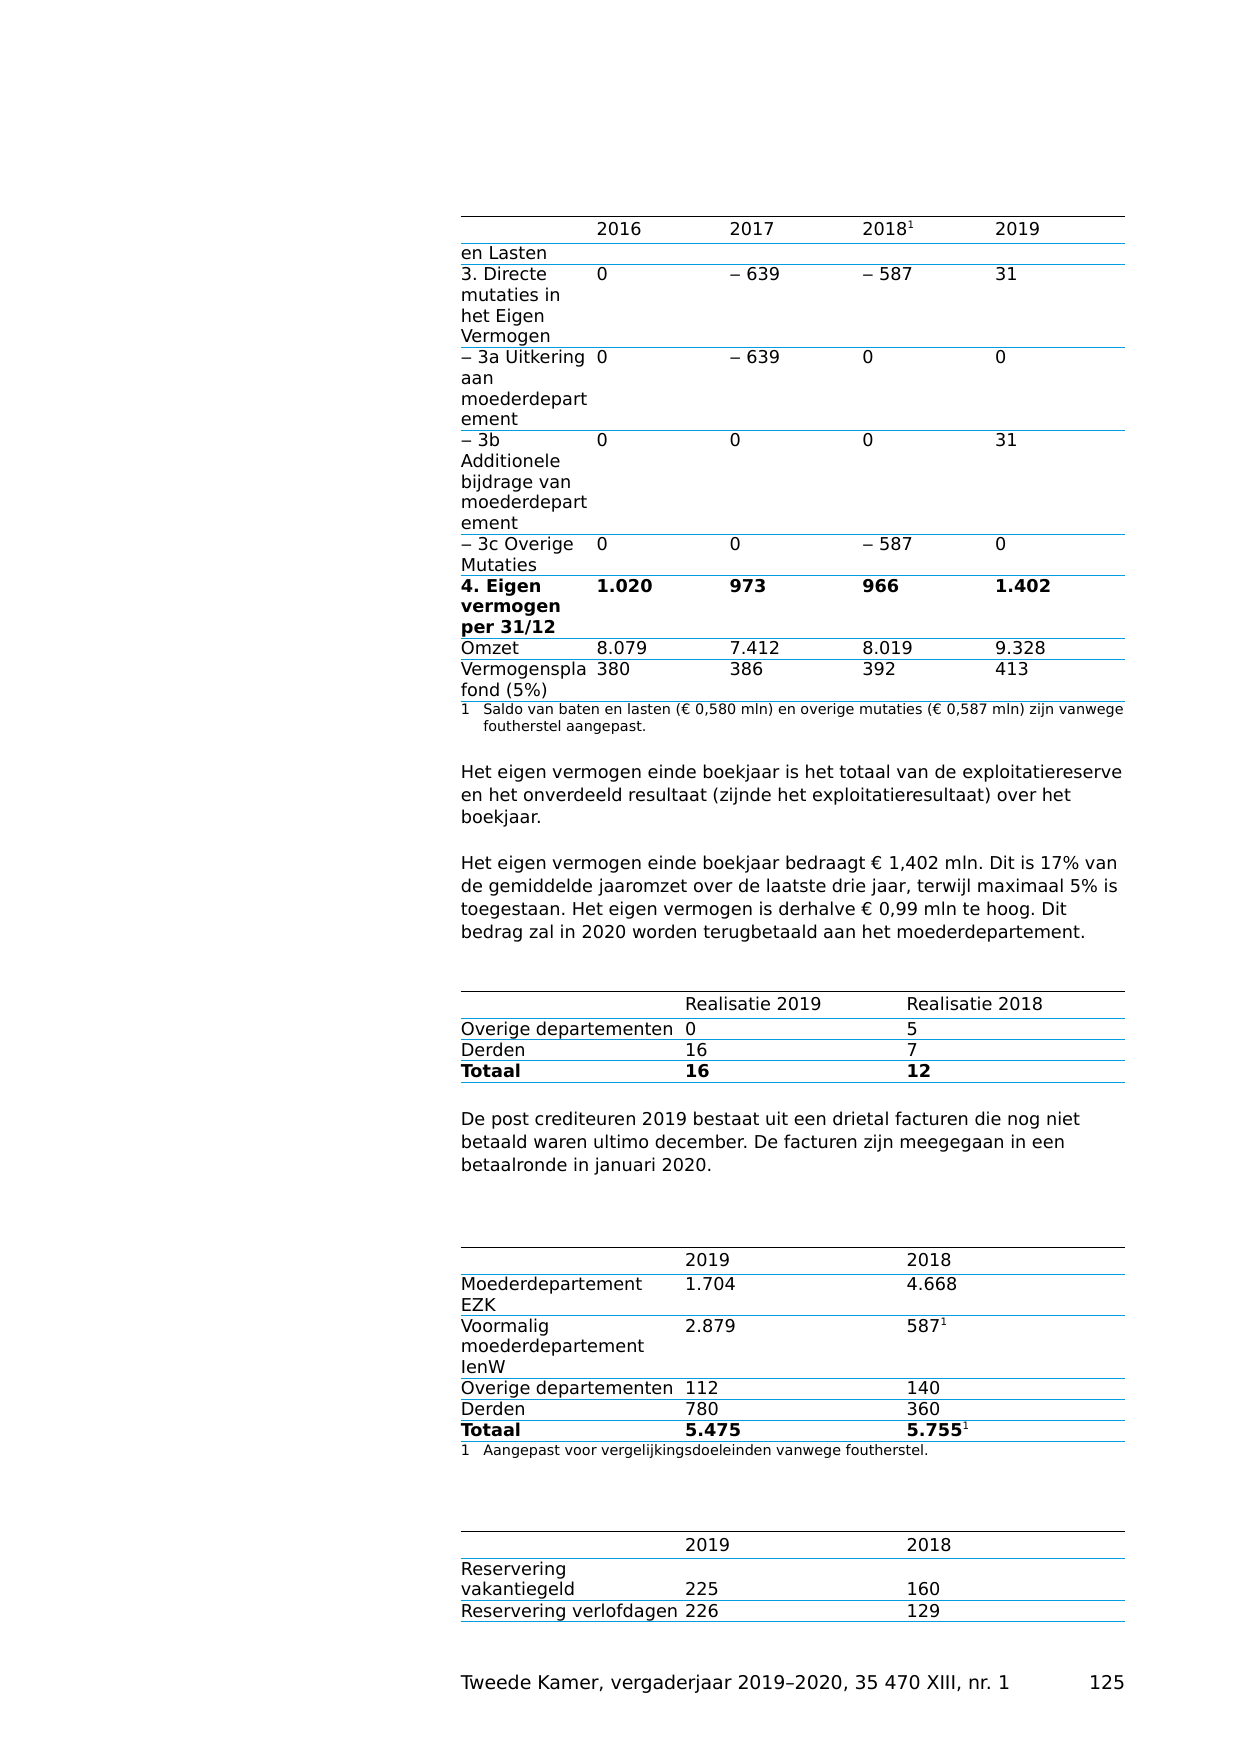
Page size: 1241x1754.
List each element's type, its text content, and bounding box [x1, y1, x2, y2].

table_cell 3. Directe mutaties in het Eigen Vermogen [461, 265, 593, 347]
table_cell ‒ 639 [726, 348, 859, 430]
table_cell Overige departementen [461, 1379, 682, 1399]
table_cell 5.475 [682, 1421, 903, 1441]
table_cell 16 [682, 1061, 903, 1081]
table_cell 5871 [904, 1316, 1125, 1378]
table_cell 1.704 [682, 1275, 903, 1315]
table_cell Derden [461, 1040, 682, 1060]
list Saldo van baten en lasten (€ 0,580 mln) en overige mutaties (€ 0,587 mln) zijn vanwege foutherstel aangepast. [461, 702, 1125, 735]
table_cell 973 [726, 576, 859, 638]
table_cell 4.668 [904, 1275, 1125, 1315]
table_cell 16 [682, 1040, 903, 1060]
table_cell 380 [594, 660, 726, 701]
table_cell [461, 1248, 682, 1273]
table_cell 7 [904, 1040, 1125, 1060]
list Aangepast voor vergelijkingsdoeleinden vanwege foutherstel. [461, 1442, 1125, 1458]
table_cell Omzet [461, 639, 593, 659]
table_cell 1.402 [992, 576, 1125, 638]
text De post crediteuren 2019 bestaat uit een drietal facturen die nog niet betaald waren ultimo december. De facturen zijn meegegaan in een betaalronde in januari 2020. [461, 1107, 1125, 1176]
table_cell 2018 [904, 1532, 1125, 1558]
table_cell ‒ 3c Overige Mutaties [461, 535, 593, 575]
table_cell 7.412 [726, 639, 859, 659]
table_cell ‒ 3a Uitkering aan moederdepartement [461, 348, 593, 430]
table_cell Vermogensplafond (5%) [461, 660, 593, 701]
table_cell 12 [904, 1061, 1125, 1081]
table_header Tabel 83 Tabel vermogensontwikkeling (bedragen x € 1.000) [461, 191, 1125, 216]
table_cell 5.7551 [904, 1421, 1125, 1441]
table_cell 0 [594, 265, 726, 347]
table_cell [992, 244, 1125, 264]
table_cell Realisatie 2019 [682, 992, 903, 1018]
table_cell Totaal [461, 1061, 682, 1081]
table_cell 8.019 [859, 639, 992, 659]
table_cell [461, 992, 682, 1018]
table_cell 31 [992, 431, 1125, 533]
table_cell [594, 244, 726, 264]
table_cell 0 [594, 535, 726, 575]
table_cell 31 [992, 265, 1125, 347]
text Het eigen vermogen einde boekjaar is het totaal van de exploitatiereserve en het onverdeeld resultaat (zijnde het exploitatieresultaat) over het boekjaar. [461, 760, 1125, 828]
table_cell 129 [904, 1601, 1125, 1621]
table_cell en Lasten [461, 244, 593, 264]
table_cell 9.328 [992, 639, 1125, 659]
table_cell 8.079 [594, 639, 726, 659]
table_cell 20181 [859, 217, 992, 243]
table_cell 2018 [904, 1248, 1125, 1273]
table_cell 0 [682, 1019, 903, 1039]
table_cell 360 [904, 1400, 1125, 1420]
table_cell Voormalig moederdepartement IenW [461, 1316, 682, 1378]
table_cell 2.879 [682, 1316, 903, 1378]
table_cell Overige departementen [461, 1019, 682, 1039]
table_header Tabel 84 Specificatie Crediteuren (bedragen x €1.000) [461, 966, 1125, 991]
table_cell 2016 [594, 217, 726, 243]
table_cell 2019 [682, 1532, 903, 1558]
table_cell 140 [904, 1379, 1125, 1399]
table_cell 413 [992, 660, 1125, 701]
table_cell 160 [904, 1559, 1125, 1600]
table_cell 0 [726, 431, 859, 533]
table_cell 226 [682, 1601, 903, 1621]
table_cell [859, 244, 992, 264]
table_cell 966 [859, 576, 992, 638]
table_cell 0 [859, 431, 992, 533]
table_cell 2017 [726, 217, 859, 243]
table_cell [461, 217, 593, 243]
table_cell Derden [461, 1400, 682, 1420]
table_cell 2019 [682, 1248, 903, 1273]
text Het eigen vermogen einde boekjaar bedraagt € 1,402 mln. Dit is 17% van de gemiddelde jaaromzet over de laatste drie jaar, terwijl maximaal 5% is toegestaan. Het eigen vermogen is derhalve € 0,99 mln te hoog. Dit bedrag zal in 2020 worden terugbetaald aan het moederdepartement. [461, 851, 1125, 943]
table_cell Realisatie 2018 [904, 992, 1125, 1018]
table_cell 780 [682, 1400, 903, 1420]
table_cell 225 [682, 1559, 903, 1600]
table_cell ‒ 587 [859, 265, 992, 347]
table_cell 2019 [992, 217, 1125, 243]
table_header Tabel 86 Specificatie overige schulden en overlopende passiva (bedsragen x € 1.000) [461, 1483, 1125, 1531]
table_cell 0 [594, 431, 726, 533]
table_cell 1.020 [594, 576, 726, 638]
table_cell ‒ 639 [726, 265, 859, 347]
table_header Tabel 85 Overige schulden en overlopende passiva (bedragen x € 1.000) [461, 1199, 1125, 1246]
table_cell 5 [904, 1019, 1125, 1039]
table_cell Totaal [461, 1421, 682, 1441]
table_cell 0 [726, 535, 859, 575]
table_cell 0 [992, 348, 1125, 430]
table_cell 386 [726, 660, 859, 701]
table_cell 0 [594, 348, 726, 430]
table_cell 0 [992, 535, 1125, 575]
table_cell Moederdepartement EZK [461, 1275, 682, 1315]
table_cell 0 [859, 348, 992, 430]
table_cell 392 [859, 660, 992, 701]
table_cell [461, 1532, 682, 1558]
table_cell 112 [682, 1379, 903, 1399]
table_cell ‒ 3b Additionele bijdrage van moederdepartement [461, 431, 593, 533]
table_cell [726, 244, 859, 264]
table_cell Reservering verlofdagen [461, 1601, 682, 1621]
table_cell ‒ 587 [859, 535, 992, 575]
table_cell 4. Eigen vermogen per 31/12 [461, 576, 593, 638]
table_cell Reservering vakantiegeld [461, 1559, 682, 1600]
